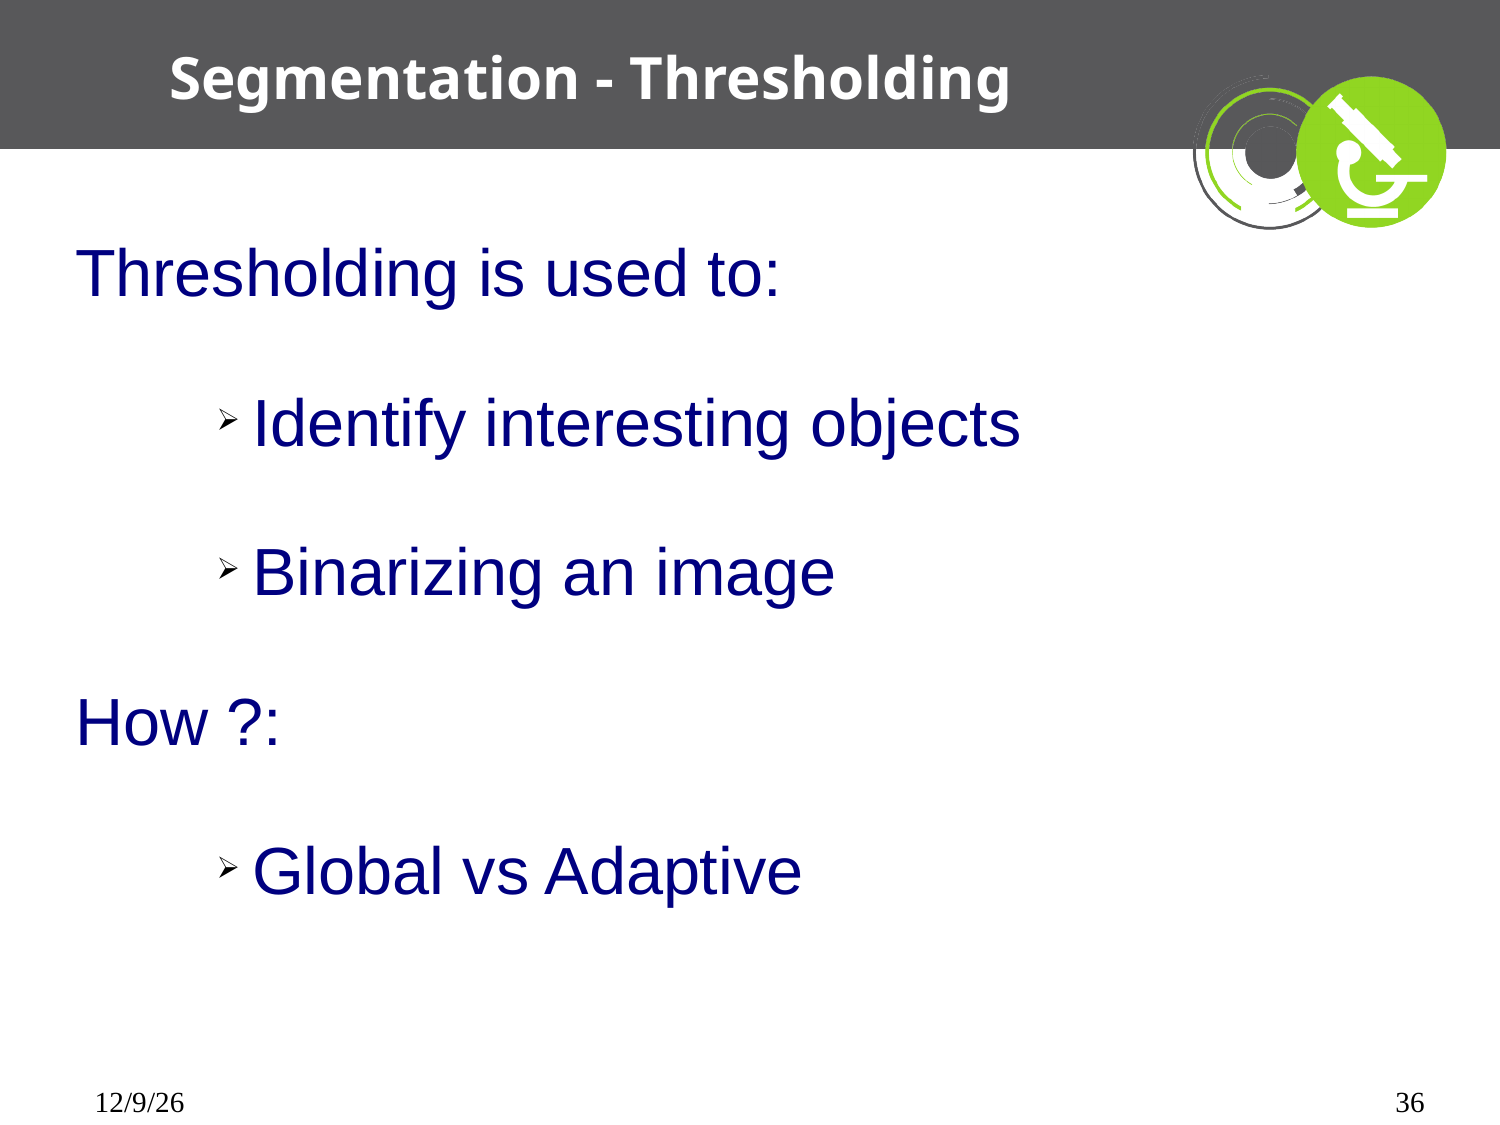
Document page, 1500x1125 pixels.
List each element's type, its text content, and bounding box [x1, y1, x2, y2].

subtitle Thresholding is used to: Identify interesting objects Binarizing an image How ?: Global vs Adaptive [75, 236, 1425, 910]
picture [1188, 69, 1453, 236]
title Segmentation - Thresholding [0, 0, 1182, 154]
